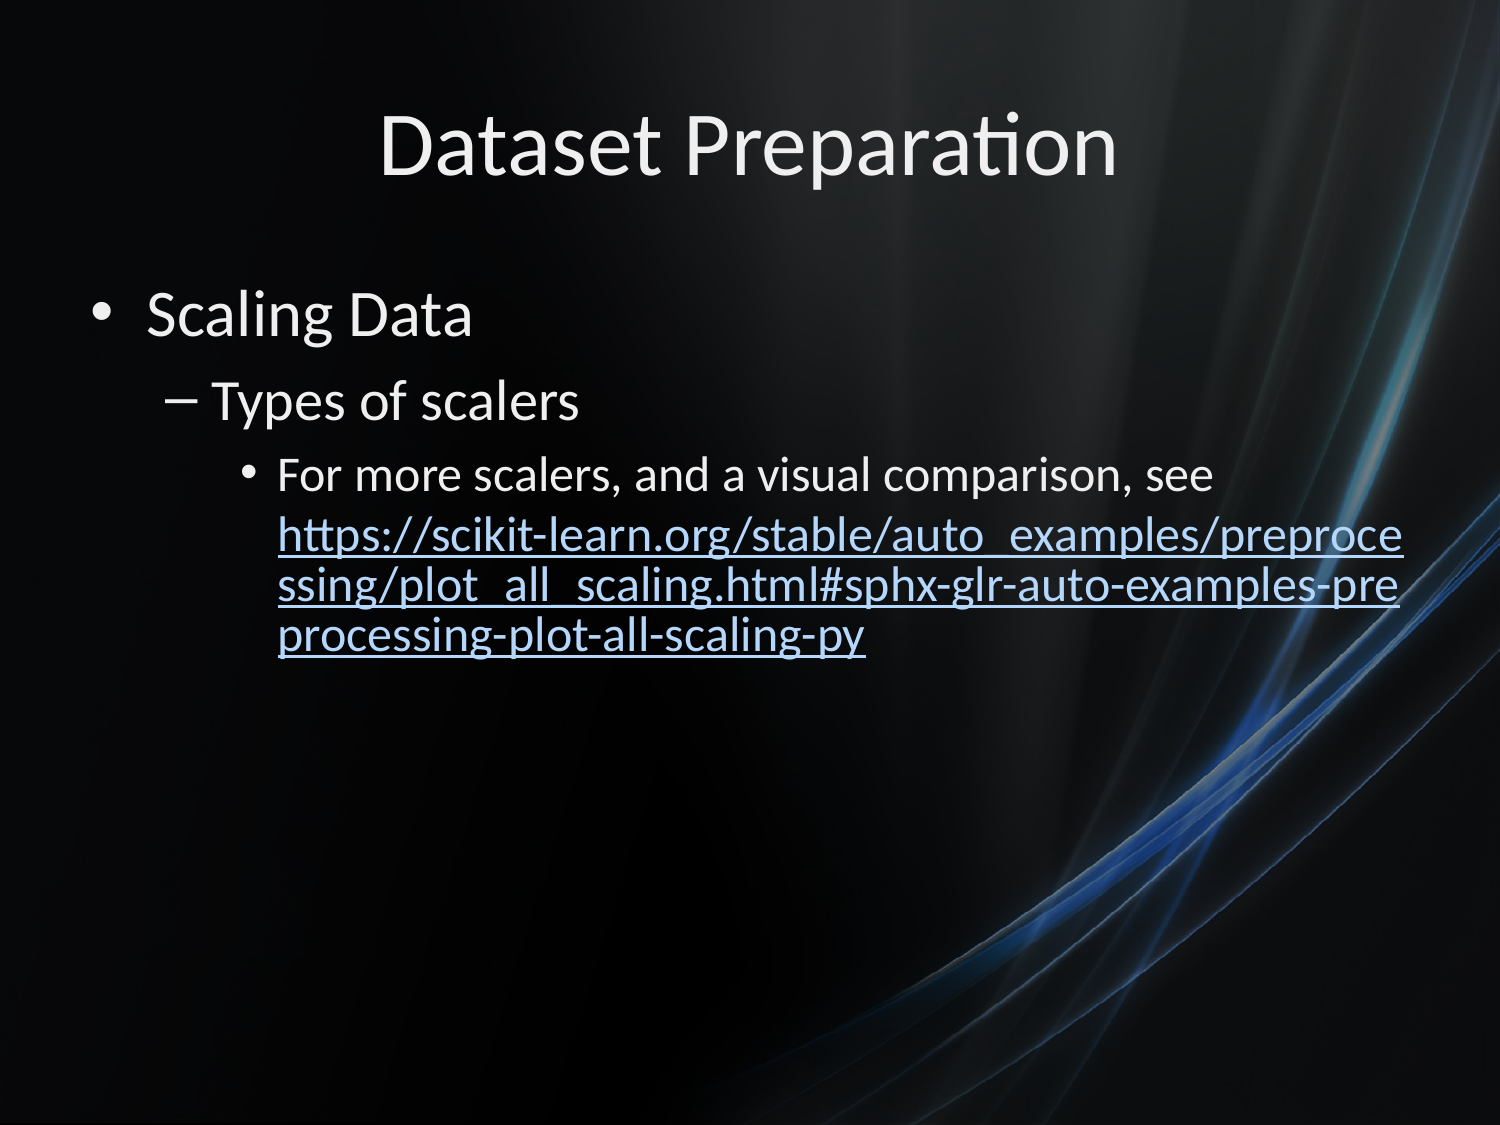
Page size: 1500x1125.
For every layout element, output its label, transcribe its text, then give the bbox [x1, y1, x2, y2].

picture [0, 0, 1500, 1125]
title Dataset Preparation [75, 45, 1425, 233]
list Scaling Data Types of scalers For more scalers, and a visual comparison, see https://scikit-learn.org/stable/auto_examples/preprocessing/plot_all_scaling.html#sphx-glr-auto-examples-preprocessing-plot-all-scaling-py [75, 262, 1425, 1005]
